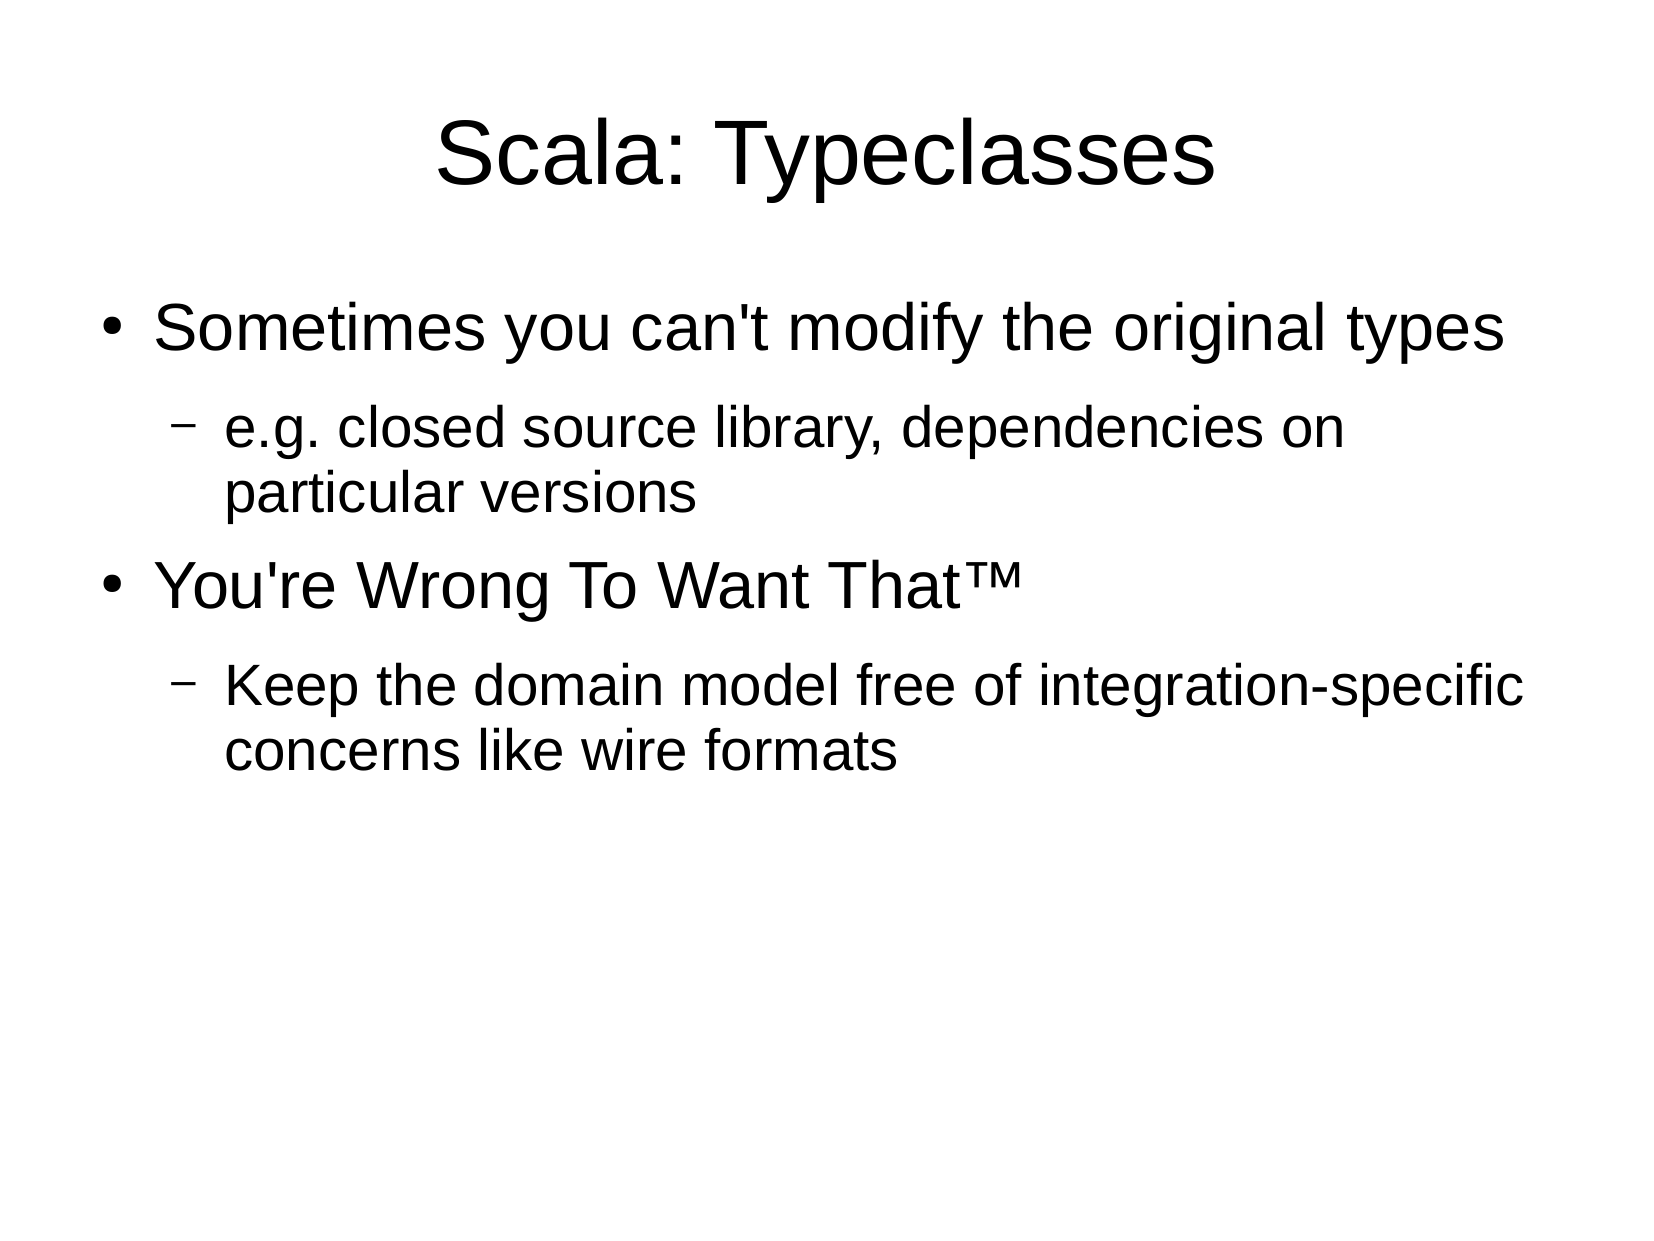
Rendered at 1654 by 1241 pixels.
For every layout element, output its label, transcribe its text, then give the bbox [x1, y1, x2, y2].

list Sometimes you can't modify the original types e.g. closed source library, dependencies on particular versions You're Wrong To Want That™ Keep the domain model free of integration-specific concerns like wire formats [82, 290, 1571, 1010]
title Scala: Typeclasses [82, 49, 1571, 257]
